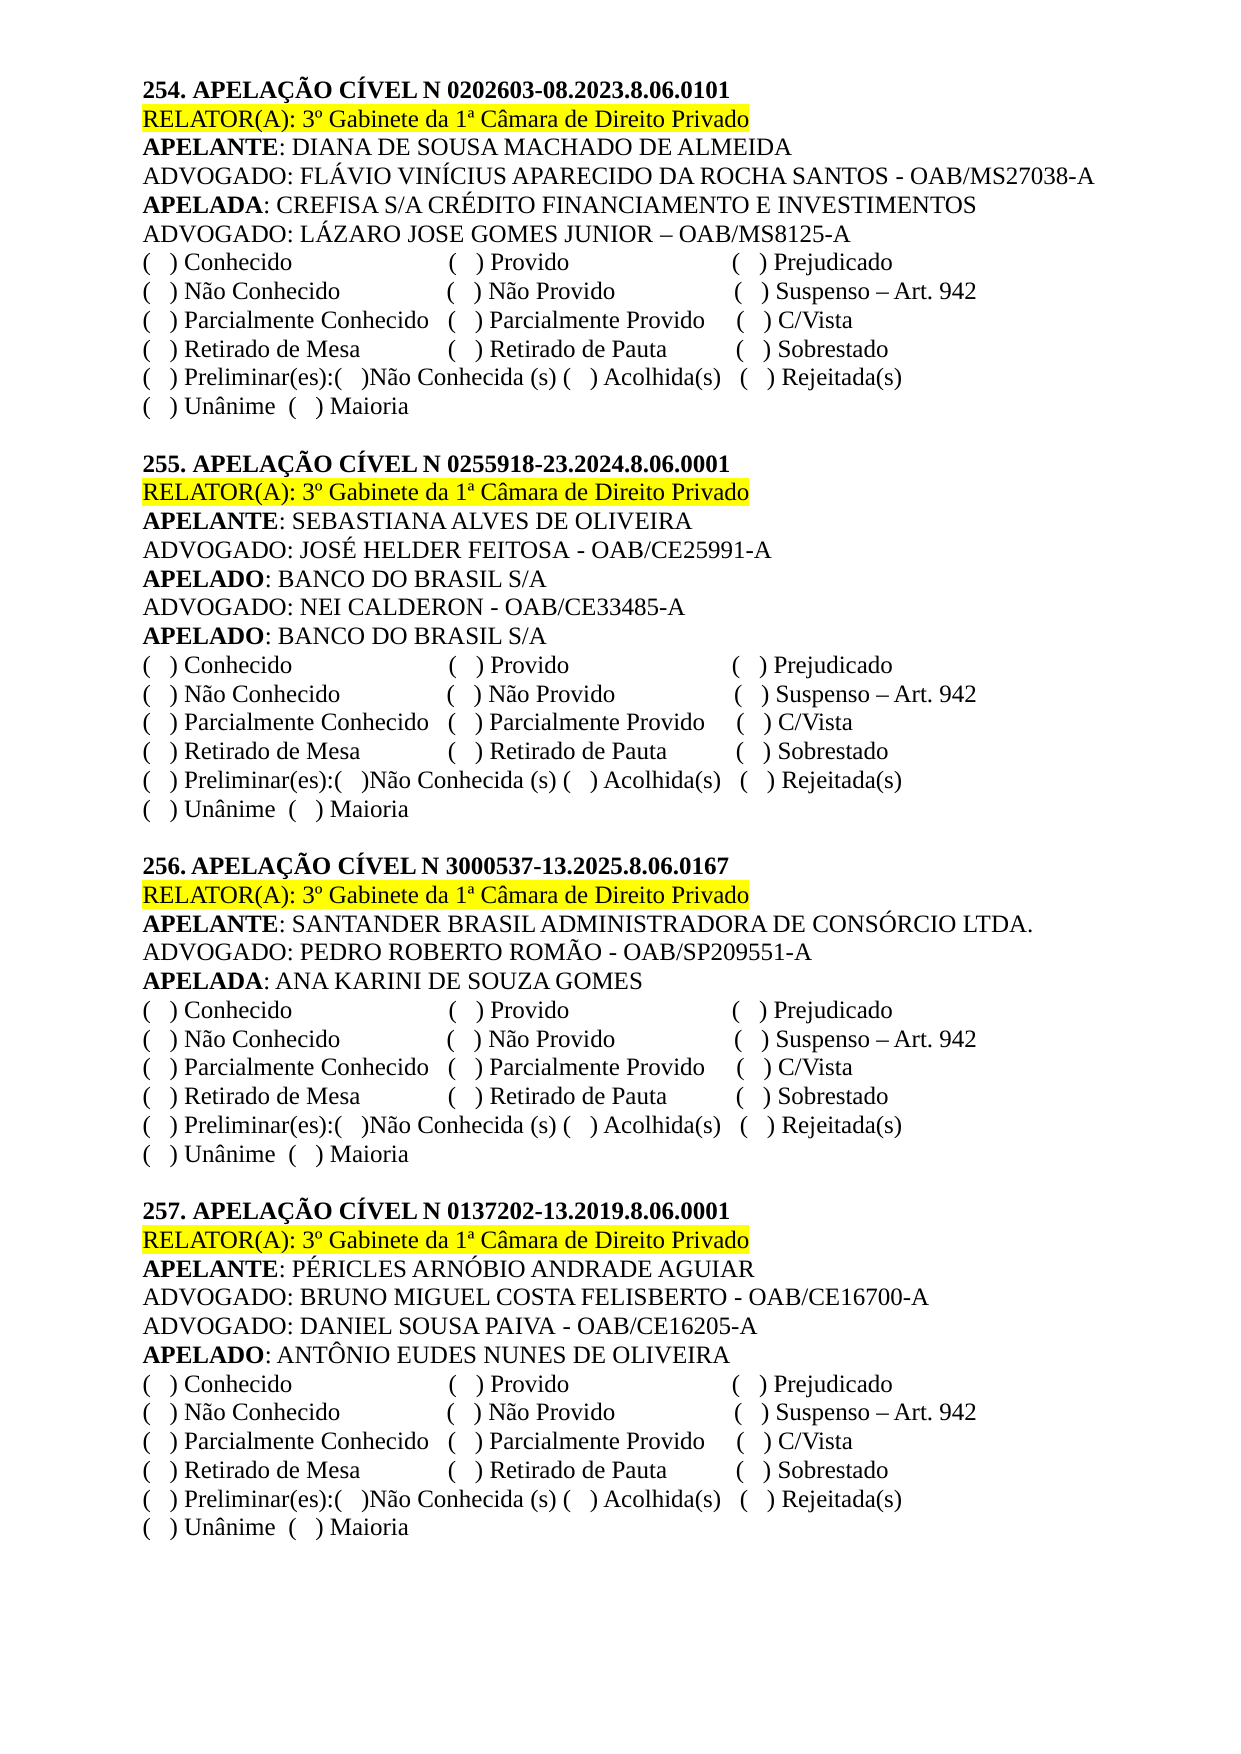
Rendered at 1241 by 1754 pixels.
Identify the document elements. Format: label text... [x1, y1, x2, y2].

text ( ) Parcialmente Conhecido ( ) Parcialmente Provido ( ) C/Vista [142, 305, 1158, 334]
text ( ) Unânime ( ) Maioria 255. APELAÇÃO CÍVEL N 0255918-23.2024.8.06.0001 RELATOR(A): 3º Gabinete da 1ª Câmara de Direito Privado APELANTE: SEBASTIANA ALVES DE OLIVEIRA ADVOGADO: JOSÉ HELDER FEITOSA - OAB/CE25991-A APELADO: BANCO DO BRASIL S/A ADVOGADO: NEI CALDERON - OAB/CE33485-A APELADO: BANCO DO BRASIL S/A [142, 391, 1141, 650]
text ( ) Parcialmente Conhecido ( ) Parcialmente Provido ( ) C/Vista [142, 1426, 1158, 1455]
text ( ) Retirado de Mesa ( ) Retirado de Pauta ( ) Sobrestado [142, 334, 1158, 362]
text ( ) Preliminar(es):( )Não Conhecida (s) ( ) Acolhida(s) ( ) Rejeitada(s) [142, 1484, 1158, 1512]
text ( ) Retirado de Mesa ( ) Retirado de Pauta ( ) Sobrestado [142, 1081, 1158, 1110]
text ( ) Preliminar(es):( )Não Conhecida (s) ( ) Acolhida(s) ( ) Rejeitada(s) [142, 765, 1158, 794]
text ( ) Retirado de Mesa ( ) Retirado de Pauta ( ) Sobrestado [142, 1455, 1158, 1484]
text ( ) Não Conhecido ( ) Não Provido ( ) Suspenso – Art. 942 [142, 1024, 1158, 1052]
text ( ) Unânime ( ) Maioria 256. APELAÇÃO CÍVEL N 3000537-13.2025.8.06.0167 RELATOR(A): 3º Gabinete da 1ª Câmara de Direito Privado APELANTE: SANTANDER BRASIL ADMINISTRADORA DE CONSÓRCIO LTDA. ADVOGADO: PEDRO ROBERTO ROMÃO - OAB/SP209551-A APELADA: ANA KARINI DE SOUZA GOMES [142, 794, 1141, 995]
text ( ) Preliminar(es):( )Não Conhecida (s) ( ) Acolhida(s) ( ) Rejeitada(s) [142, 362, 1158, 391]
text ( ) Retirado de Mesa ( ) Retirado de Pauta ( ) Sobrestado [142, 736, 1158, 765]
text ( ) Não Conhecido ( ) Não Provido ( ) Suspenso – Art. 942 [142, 1397, 1158, 1426]
text ( ) Conhecido ( ) Provido ( ) Prejudicado [142, 1369, 1141, 1397]
text ( ) Unânime ( ) Maioria 257. APELAÇÃO CÍVEL N 0137202-13.2019.8.06.0001 RELATOR(A): 3º Gabinete da 1ª Câmara de Direito Privado APELANTE: PÉRICLES ARNÓBIO ANDRADE AGUIAR ADVOGADO: BRUNO MIGUEL COSTA FELISBERTO - OAB/CE16700-A ADVOGADO: DANIEL SOUSA PAIVA - OAB/CE16205-A APELADO: ANTÔNIO EUDES NUNES DE OLIVEIRA [142, 1139, 1141, 1369]
text ( ) Conhecido ( ) Provido ( ) Prejudicado [142, 995, 1141, 1024]
text ( ) Preliminar(es):( )Não Conhecida (s) ( ) Acolhida(s) ( ) Rejeitada(s) [142, 1110, 1158, 1139]
text ( ) Conhecido ( ) Provido ( ) Prejudicado [142, 247, 1141, 276]
text ( ) Conhecido ( ) Provido ( ) Prejudicado [142, 650, 1141, 679]
text ( ) Não Conhecido ( ) Não Provido ( ) Suspenso – Art. 942 [142, 679, 1158, 707]
text 254. APELAÇÃO CÍVEL N 0202603-08.2023.8.06.0101 RELATOR(A): 3º Gabinete da 1ª Câmara de Direito Privado APELANTE: DIANA DE SOUSA MACHADO DE ALMEIDA ADVOGADO: FLÁVIO VINÍCIUS APARECIDO DA ROCHA SANTOS - OAB/MS27038-A APELADA: CREFISA S/A CRÉDITO FINANCIAMENTO E INVESTIMENTOS ADVOGADO: LÁZARO JOSE GOMES JUNIOR – OAB/MS8125-A [142, 75, 1141, 247]
text ( ) Unânime ( ) Maioria [142, 1512, 1141, 1599]
text ( ) Parcialmente Conhecido ( ) Parcialmente Provido ( ) C/Vista [142, 1052, 1158, 1081]
text ( ) Parcialmente Conhecido ( ) Parcialmente Provido ( ) C/Vista [142, 707, 1158, 736]
text ( ) Não Conhecido ( ) Não Provido ( ) Suspenso – Art. 942 [142, 276, 1158, 305]
